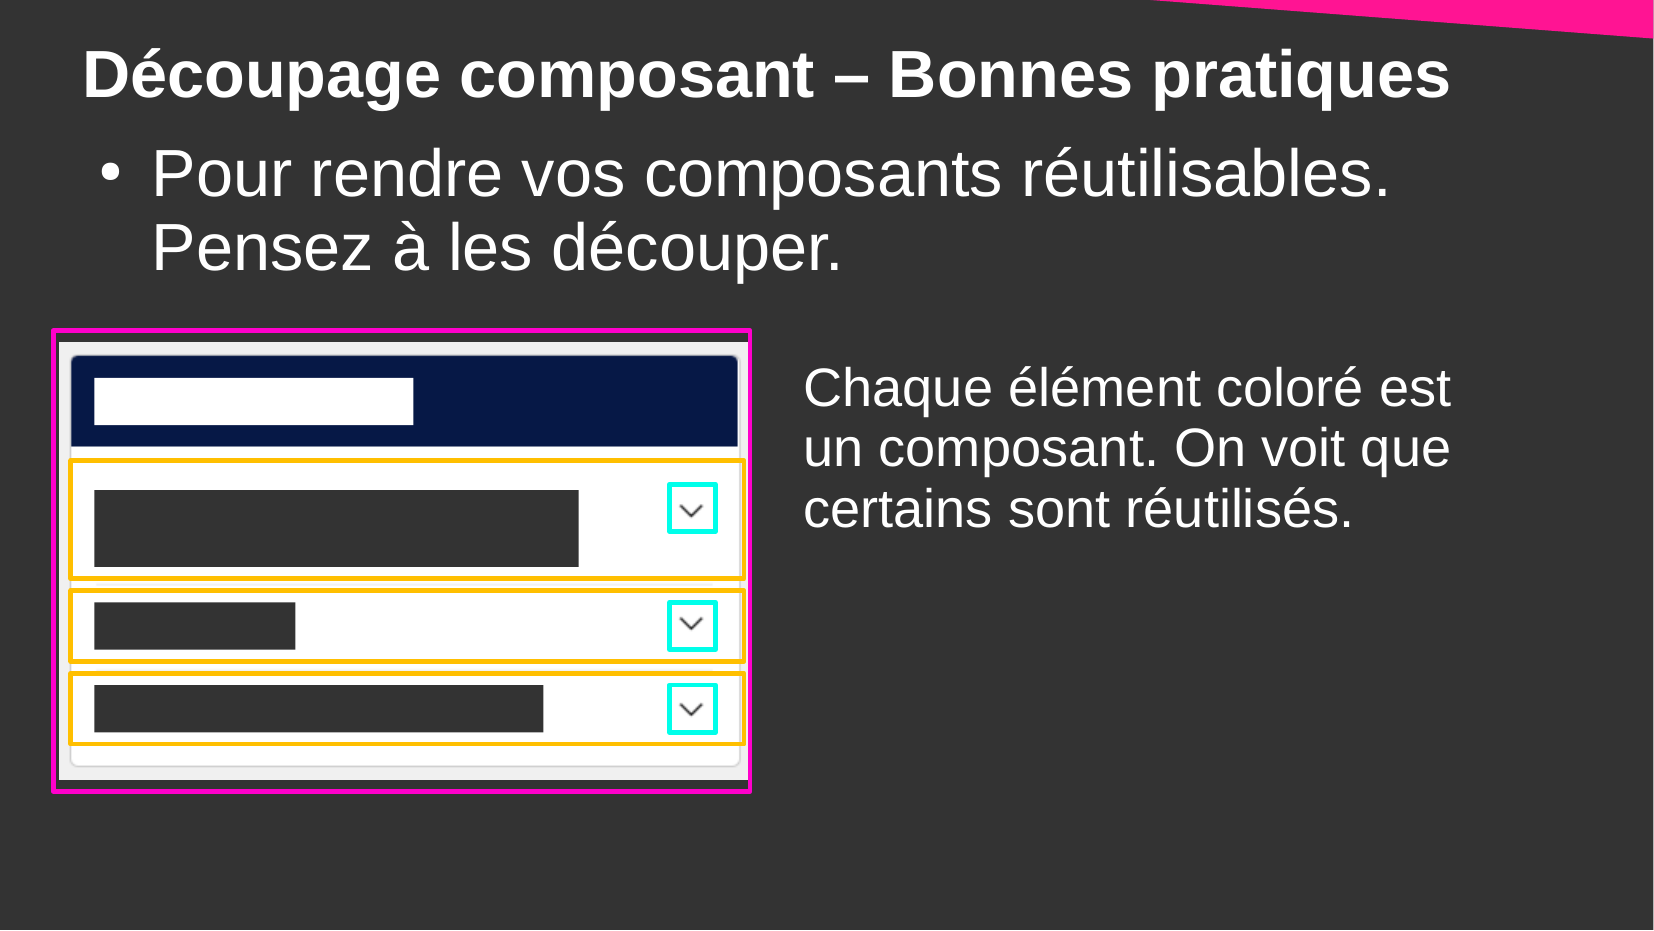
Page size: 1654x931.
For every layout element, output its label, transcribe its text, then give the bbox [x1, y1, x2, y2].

list Pour rendre vos composants réutilisables. Pensez à les découper. [80, 135, 1620, 296]
text_box [1150, 0, 1654, 39]
text_box [94, 685, 544, 733]
list Chaque élément coloré est un composant. On voit que certains sont réutilisés. [803, 357, 1477, 603]
picture [59, 342, 748, 781]
text_box [94, 602, 296, 650]
text_box [94, 377, 414, 426]
title Découpage composant – Bonnes pratiques [82, 37, 1571, 112]
text_box [94, 490, 579, 567]
